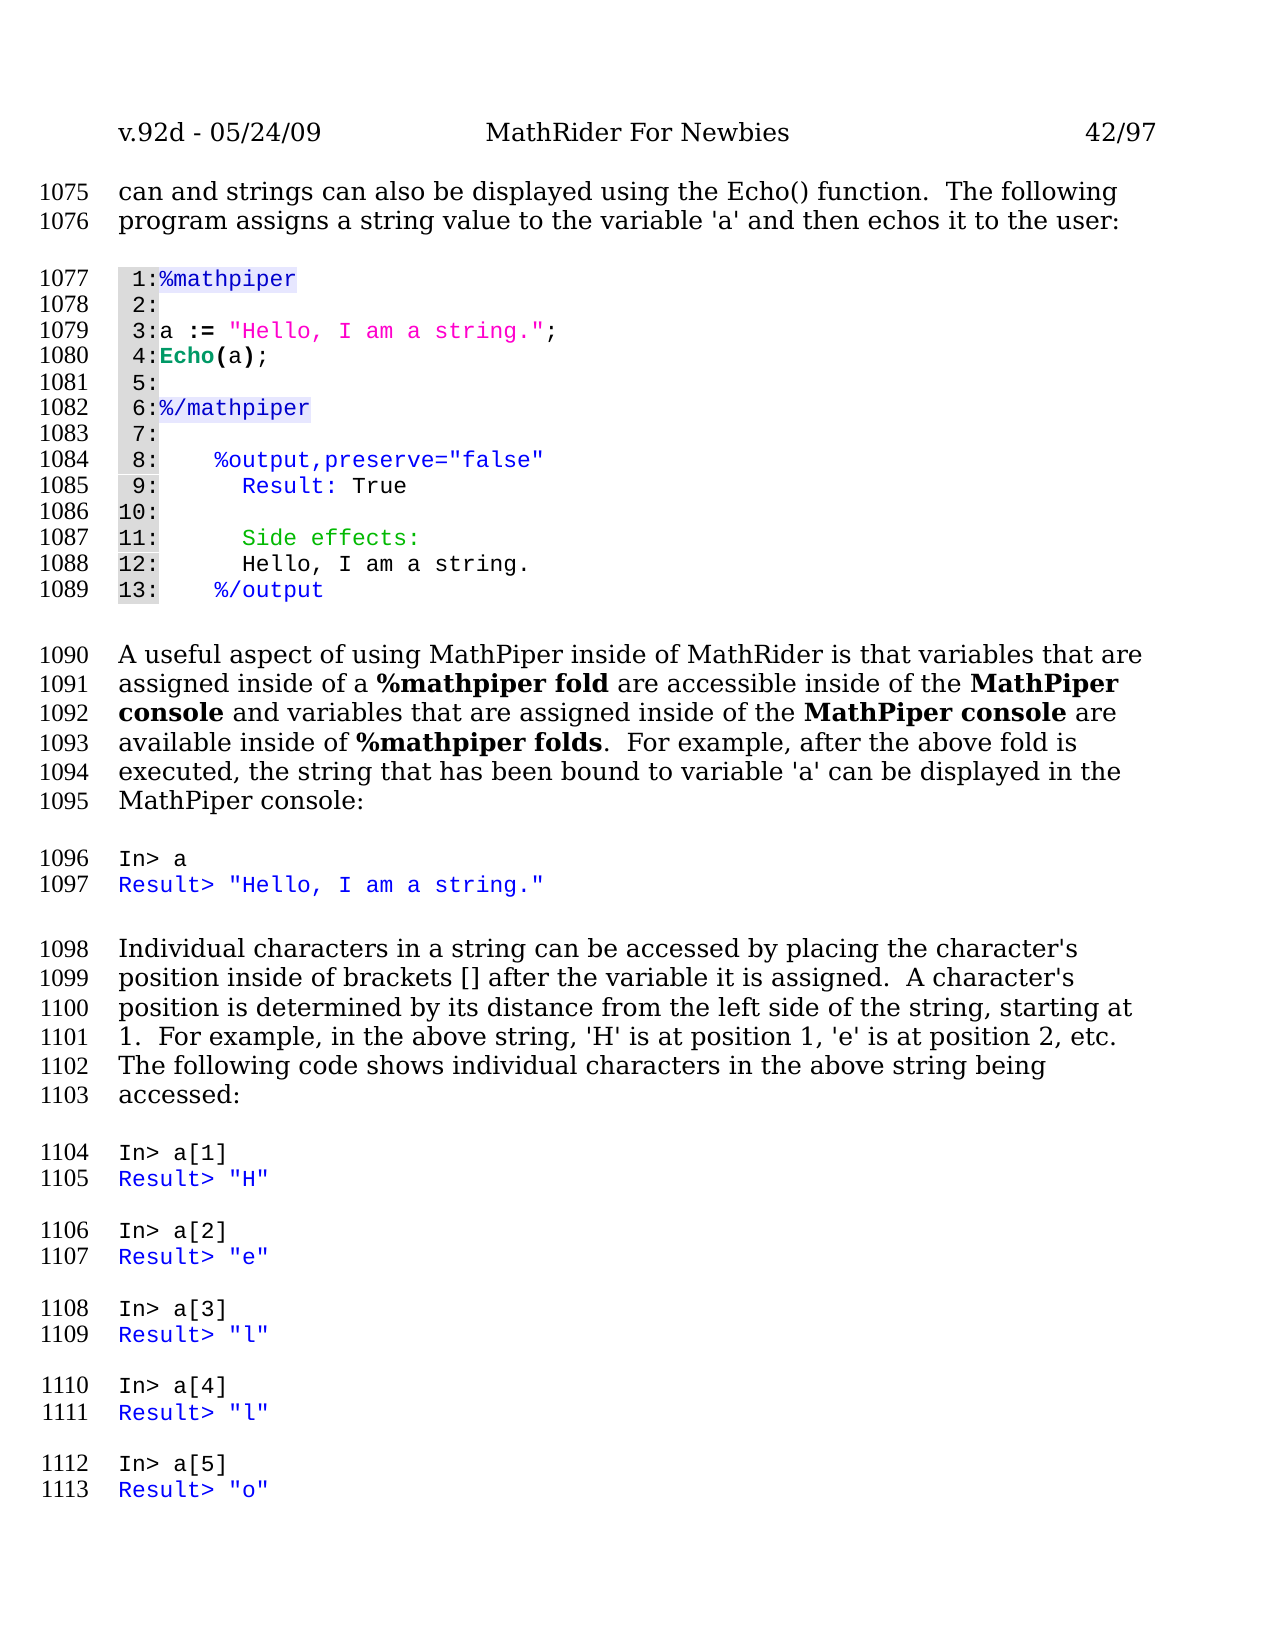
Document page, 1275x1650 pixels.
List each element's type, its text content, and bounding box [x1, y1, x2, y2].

text 5: [118, 371, 1157, 397]
text 9: Result: True [118, 474, 1157, 501]
text 11: Side effects: [118, 526, 1157, 552]
text 3:a := "Hello, I am a string."; [118, 319, 1157, 345]
text 12: Hello, I am a string. [118, 552, 1157, 578]
text Result> "l" [118, 1401, 1157, 1427]
text 4:Echo(a); [118, 345, 1157, 371]
text 7: [118, 423, 1157, 449]
text 8: %output,preserve="false" [118, 449, 1157, 474]
text In> a[2] [118, 1219, 1157, 1245]
text Result> "H" [118, 1167, 1157, 1193]
text A useful aspect of using MathPiper inside of MathRider is that variables that are assigned inside of a %mathpiper fold are accessible inside of the MathPiper console and variables that are assigned inside of the MathPiper console are available inside of %mathpiper folds. For example, after the above fold is executed, the string that has been bound to variable 'a' can be displayed in the MathPiper console: [118, 640, 1157, 815]
text 2: [118, 293, 1157, 319]
text Individual characters in a string can be accessed by placing the character's position inside of brackets [] after the variable it is assigned. A character's position is determined by its distance from the left side of the string, starting at 1. For example, in the above string, 'H' is at position 1, 'e' is at position 2, etc. The following code shows individual characters in the above string being accessed: [118, 934, 1157, 1109]
text 6:%/mathpiper [118, 397, 1157, 423]
text 13: %/output [118, 578, 1157, 604]
text Result> "o" [118, 1479, 1157, 1504]
text In> a [118, 847, 1157, 873]
text 1:%mathpiper [118, 267, 1157, 293]
text In> a[4] [118, 1375, 1157, 1401]
text 10: [118, 501, 1157, 526]
text Result> "e" [118, 1245, 1157, 1271]
text In> a[5] [118, 1453, 1157, 1479]
text can and strings can also be displayed using the Echo() function. The following program assigns a string value to the variable 'a' and then echos it to the user: [118, 177, 1157, 235]
text Result> "Hello, I am a string." [118, 873, 1157, 899]
text In> a[3] [118, 1297, 1157, 1323]
text Result> "l" [118, 1323, 1157, 1349]
text In> a[1] [118, 1141, 1157, 1167]
